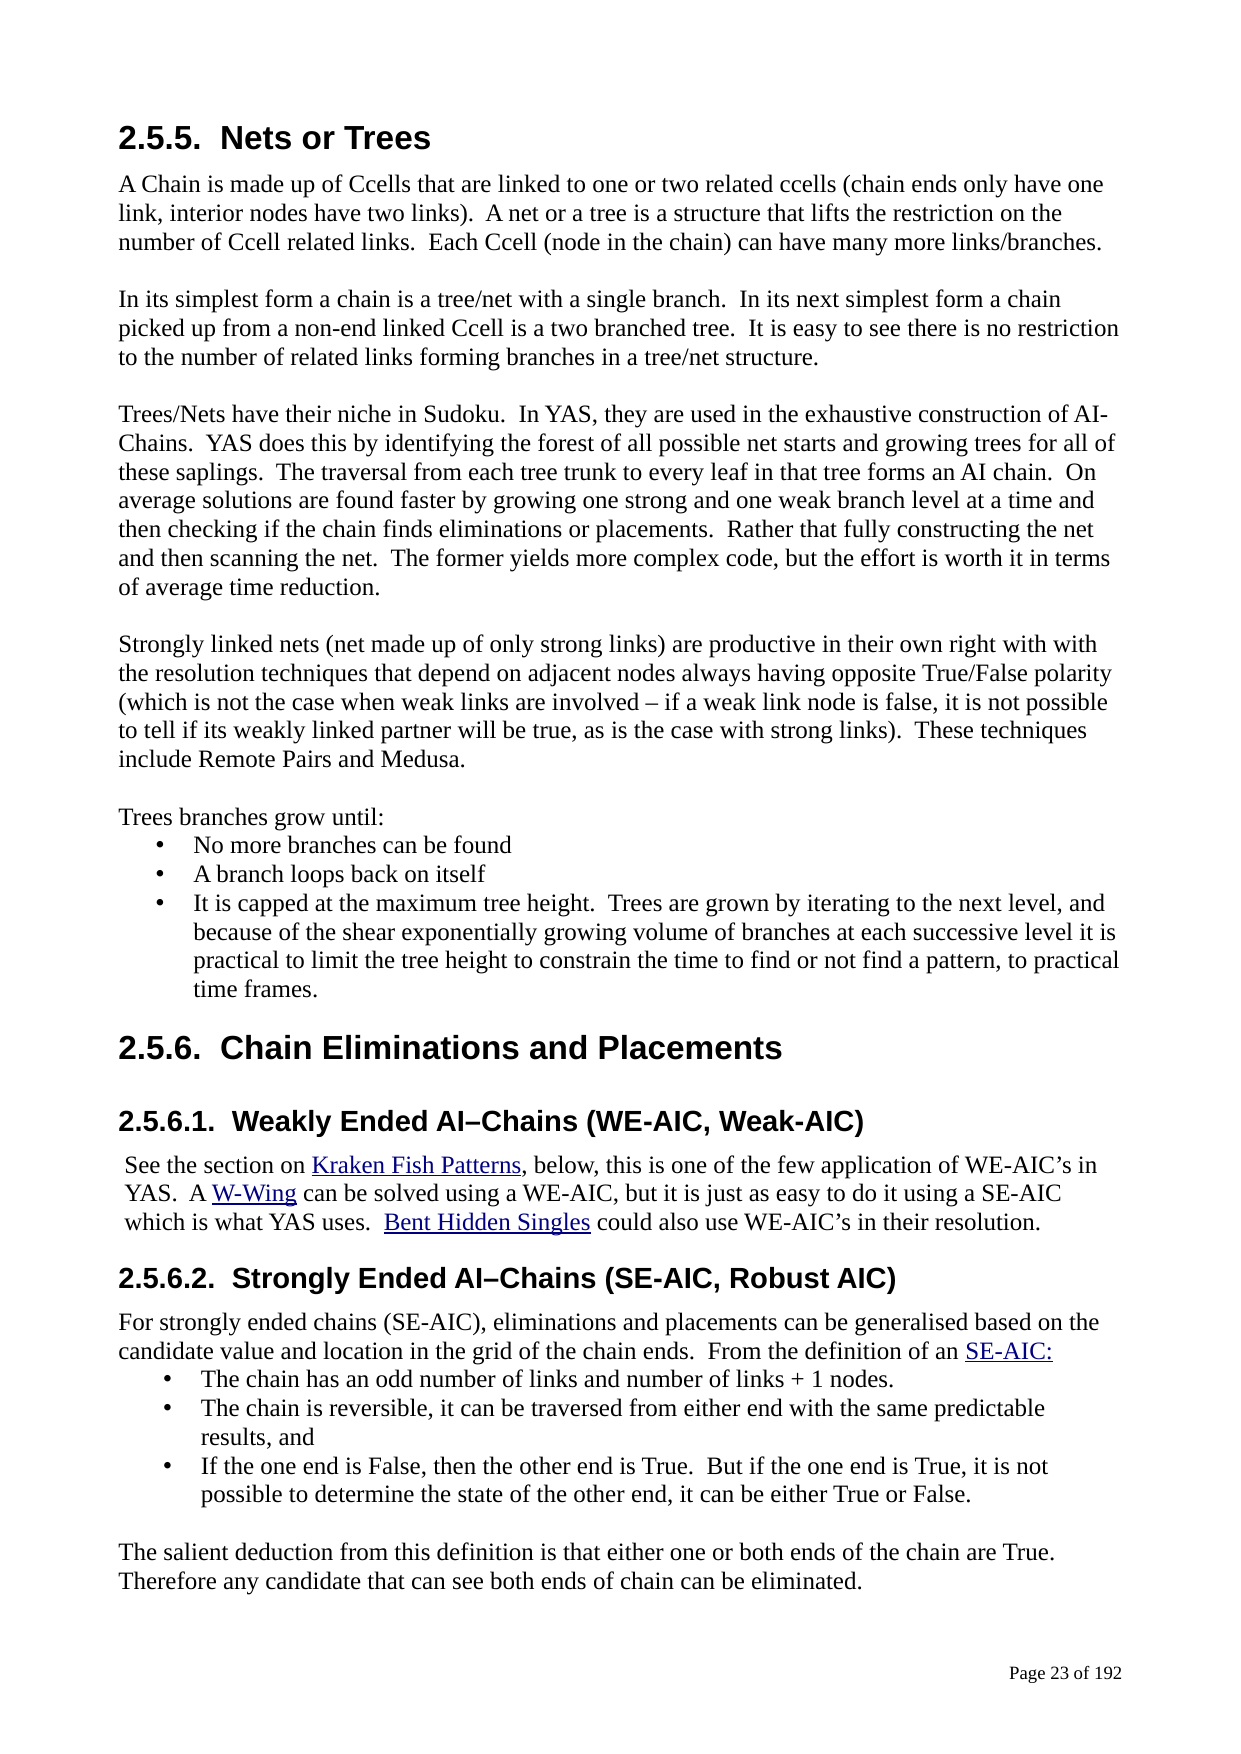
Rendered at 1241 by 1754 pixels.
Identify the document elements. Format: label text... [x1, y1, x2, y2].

text Trees branches grow until: [118, 802, 1122, 830]
list The chain has an odd number of links and number of links + 1 nodes. [163, 1364, 1122, 1393]
subtitle Weakly Ended AI–Chains (WE-AIC, Weak-AIC) [118, 1104, 1122, 1137]
list The chain is reversible, it can be traversed from either end with the same predictable results, and [163, 1393, 1122, 1451]
list It is capped at the maximum tree height. Trees are grown by iterating to the next level, and because of the shear exponentially growing volume of branches at each successive level it is practical to limit the tree height to constrain the time to find or not find a pattern, to practical time frames. [156, 888, 1122, 1003]
text In its simplest form a chain is a tree/net with a single branch. In its next simplest form a chain picked up from a non-end linked Ccell is a two branched tree. It is easy to see there is no restriction to the number of related links forming branches in a tree/net structure. [118, 284, 1122, 370]
subtitle Strongly Ended AI–Chains (SE-AIC, Robust AIC) [118, 1261, 1122, 1294]
subtitle Chain Eliminations and Placements [118, 1028, 1122, 1066]
list If the one end is False, then the other end is True. But if the one end is True, it is not possible to determine the state of the other end, it can be either True or False. [163, 1451, 1122, 1508]
text Trees/Nets have their niche in Sudoku. In YAS, they are used in the exhaustive construction of AI-Chains. YAS does this by identifying the forest of all possible net starts and growing trees for all of these saplings. The traversal from each tree trunk to every leaf in that tree forms an AI chain. On average solutions are found faster by growing one strong and one weak branch level at a time and then checking if the chain finds eliminations or placements. Rather that fully constructing the net and then scanning the net. The former yields more complex code, but the effort is worth it in terms of average time reduction. [118, 399, 1122, 600]
text For strongly ended chains (SE-AIC), eliminations and placements can be generalised based on the candidate value and location in the grid of the chain ends. From the definition of an SE-AIC: [118, 1307, 1122, 1364]
list A branch loops back on itself [156, 859, 1122, 888]
text Strongly linked nets (net made up of only strong links) are productive in their own right with with the resolution techniques that depend on adjacent nodes always having opposite True/False polarity (which is not the case when weak links are involved – if a weak link node is false, it is not possible to tell if its weakly linked partner will be true, as is the case with strong links). These techniques include Remote Pairs and Medusa. [118, 629, 1122, 773]
subtitle Nets or Trees [118, 118, 1122, 157]
list No more branches can be found [156, 830, 1122, 859]
text See the section on Kraken Fish Patterns, below, this is one of the few application of WE-AIC’s in YAS. A W-Wing can be solved using a WE-AIC, but it is just as easy to do it using a SE-AIC which is what YAS uses. Bent Hidden Singles could also use WE-AIC’s in their resolution. [124, 1150, 1122, 1236]
text The salient deduction from this definition is that either one or both ends of the chain are True. Therefore any candidate that can see both ends of chain can be eliminated. [118, 1537, 1122, 1594]
text A Chain is made up of Ccells that are linked to one or two related ccells (chain ends only have one link, interior nodes have two links). A net or a tree is a structure that lifts the restriction on the number of Ccell related links. Each Ccell (node in the chain) can have many more links/branches. [118, 169, 1122, 255]
